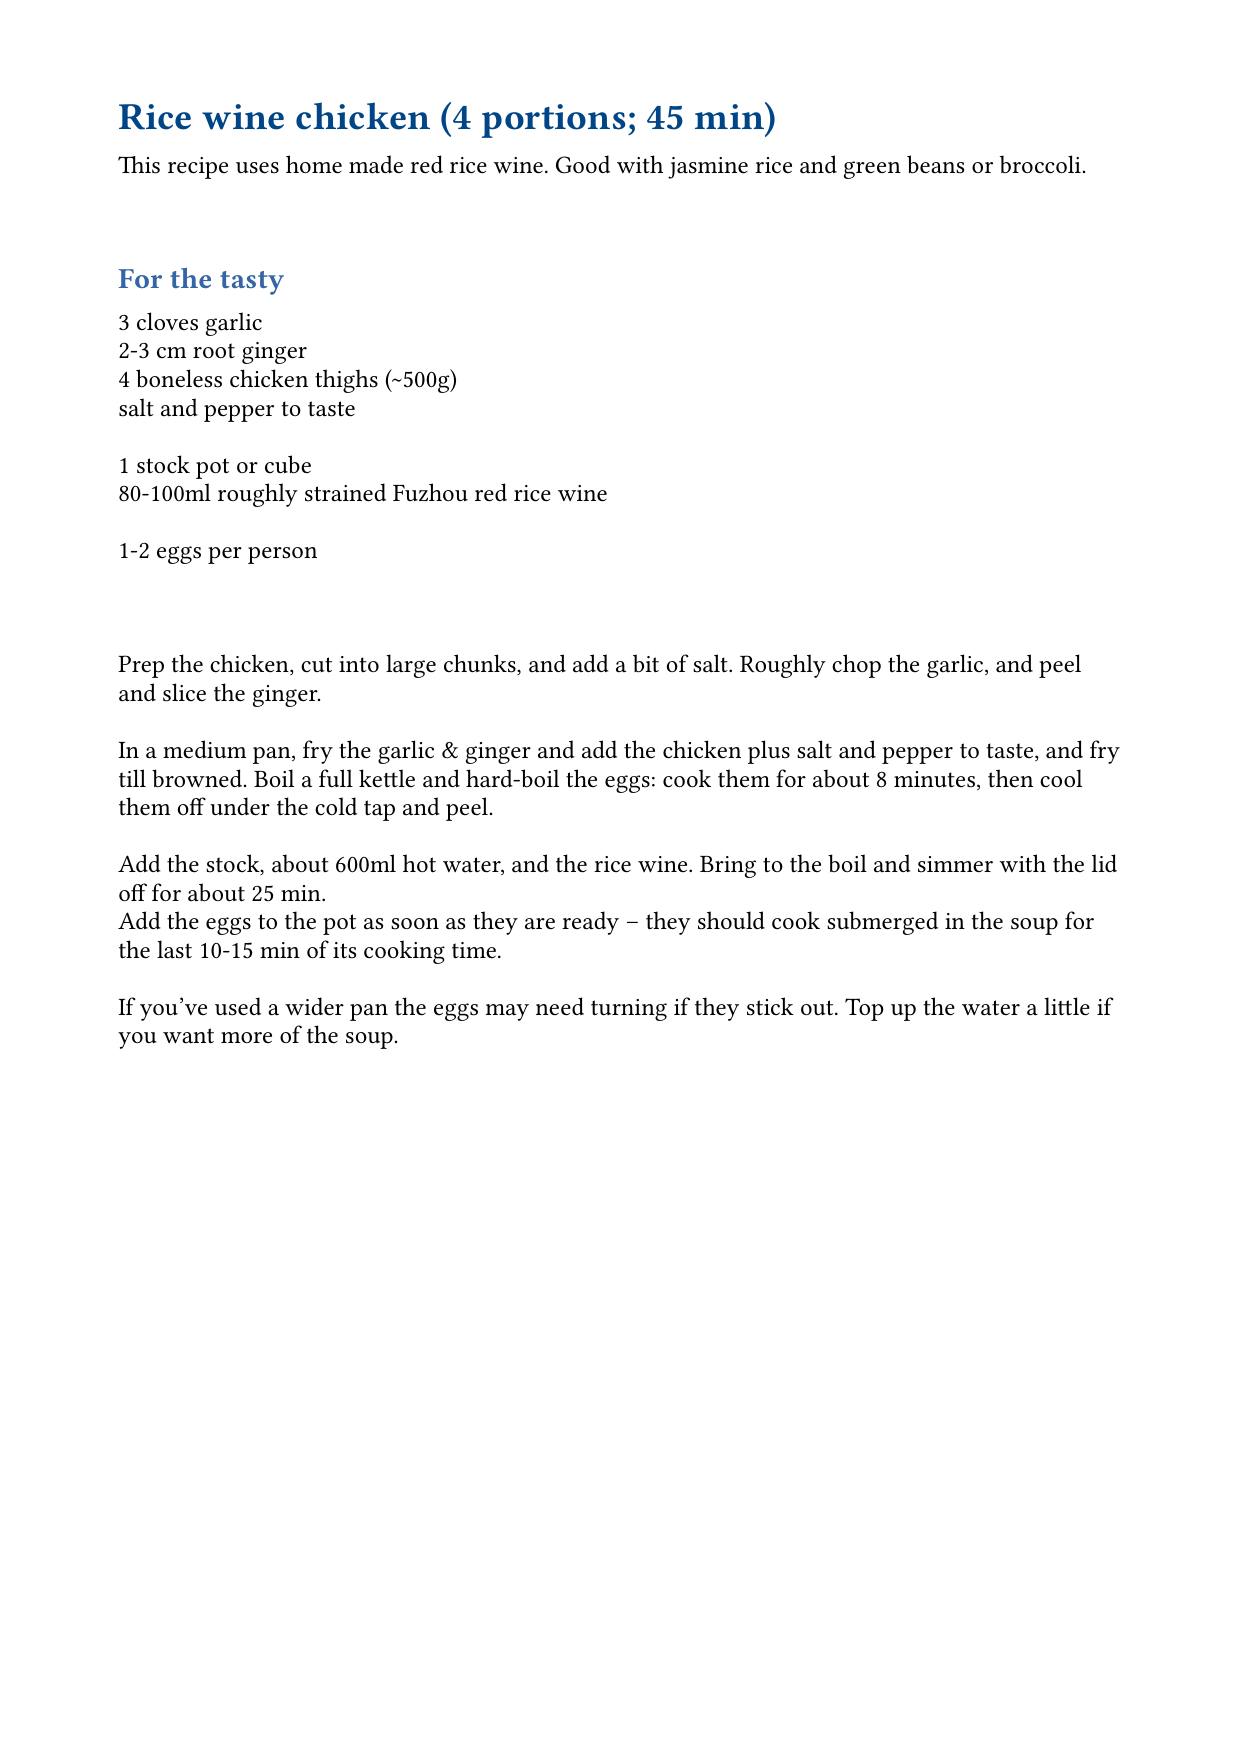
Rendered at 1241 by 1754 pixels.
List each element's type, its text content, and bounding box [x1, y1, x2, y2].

text In a medium pan, fry the garlic & ginger and add the chicken plus salt and pepper to taste, and fry till browned. Boil a full kettle and hard-boil the eggs: cook them for about 8 minutes, then cool them off under the cold tap and peel. [118, 736, 1122, 822]
text 1 stock pot or cube [118, 451, 1122, 479]
text 4 boneless chicken thighs (~500g) [118, 365, 1122, 393]
text This recipe uses home made red rice wine. Good with jasmine rice and green beans or broccoli. [118, 152, 1122, 180]
text Prep the chicken, cut into large chunks, and add a bit of salt. Roughly chop the garlic, and peel and slice the ginger. [118, 650, 1122, 707]
subtitle Rice wine chicken (4 portions; 45 min) [118, 96, 1122, 139]
text salt and pepper to taste [118, 393, 1122, 422]
text If you’ve used a wider pan the eggs may need turning if they stick out. Top up the water a little if you want more of the soup. [118, 964, 1122, 1050]
text 2-3 cm root ginger [118, 336, 1122, 365]
text Add the stock, about 600ml hot water, and the rice wine. Bring to the boil and simmer with the lid off for about 25 min. [118, 850, 1122, 907]
subtitle For the tasty [118, 262, 1122, 295]
text 1-2 eggs per person [118, 536, 1122, 565]
text 80-100ml roughly strained Fuzhou red rice wine [118, 479, 1122, 508]
text 3 cloves garlic [118, 308, 1122, 336]
text Add the eggs to the pot as soon as they are ready – they should cook submerged in the soup for the last 10-15 min of its cooking time. [118, 907, 1122, 964]
